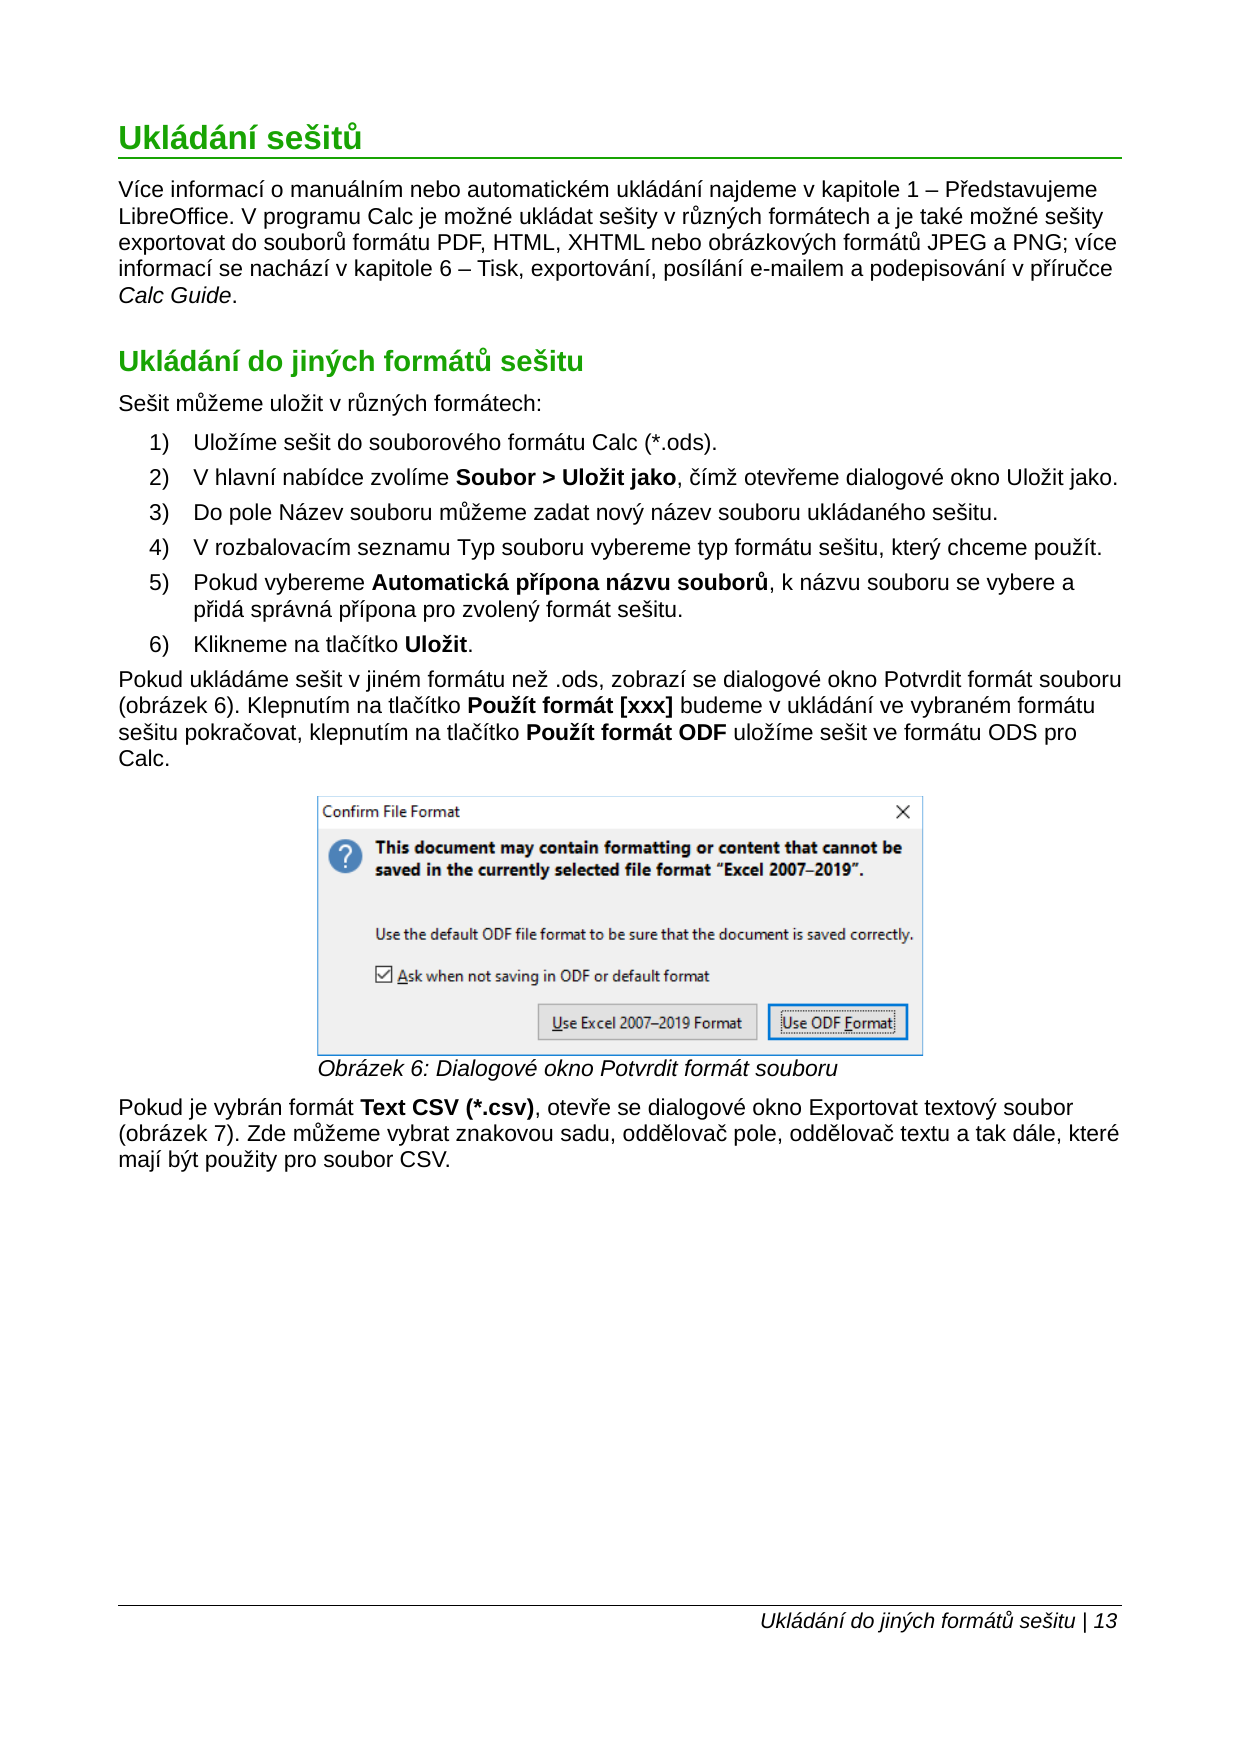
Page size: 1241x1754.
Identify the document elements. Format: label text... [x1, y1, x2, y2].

list Sešit můžeme uložit v různých formátech: [118, 389, 1122, 416]
text Obrázek 6: Dialogové okno Potvrdit formát souboru [317, 1056, 923, 1082]
list V rozbalovacím seznamu Typ souboru vybereme typ formátu sešitu, který chceme použít. [169, 534, 1122, 560]
subtitle Ukládání sešitů [118, 118, 1122, 157]
list Pokud vybereme Automatická přípona názvu souborů, k názvu souboru se vybere a přidá správná přípona pro zvolený formát sešitu. [169, 569, 1122, 622]
list Uložíme sešit do souborového formátu Calc (*.ods). [169, 428, 1122, 455]
subtitle Ukládání do jiných formátů sešitu [118, 344, 1122, 378]
list V hlavní nabídce zvolíme Soubor > Uložit jako, čímž otevřeme dialogové okno Uložit jako. [169, 464, 1122, 490]
text Pokud ukládáme sešit v jiném formátu než .ods, zobrazí se dialogové okno Potvrdit formát souboru (obrázek 6). Klepnutím na tlačítko Použít formát [xxx] budeme v ukládání ve vybraném formátu sešitu pokračovat, klepnutím na tlačítko Použít formát ODF uložíme sešit ve formátu ODS pro Calc. [118, 666, 1122, 771]
text Pokud je vybrán formát Text CSV (*.csv), otevře se dialogové okno Exportovat textový soubor (obrázek 7). Zde můžeme vybrat znakovou sadu, oddělovač pole, oddělovač textu a tak dále, které mají být použity pro soubor CSV. [118, 1094, 1122, 1173]
picture [317, 796, 924, 1056]
list Do pole Název souboru můžeme zadat nový název souboru ukládaného sešitu. [169, 499, 1122, 525]
text Více informací o manuálním nebo automatickém ukládání najdeme v kapitole 1 – Představujeme LibreOffice. V programu Calc je možné ukládat sešity v různých formátech a je také možné sešity exportovat do souborů formátu PDF, HTML, XHTML nebo obrázkových formátů JPEG a PNG; více informací se nachází v kapitole 6 – Tisk, exportování, posílání e-mailem a podepisování v příručce Calc Guide. [118, 176, 1122, 308]
list Klikneme na tlačítko Uložit. [169, 631, 1122, 657]
